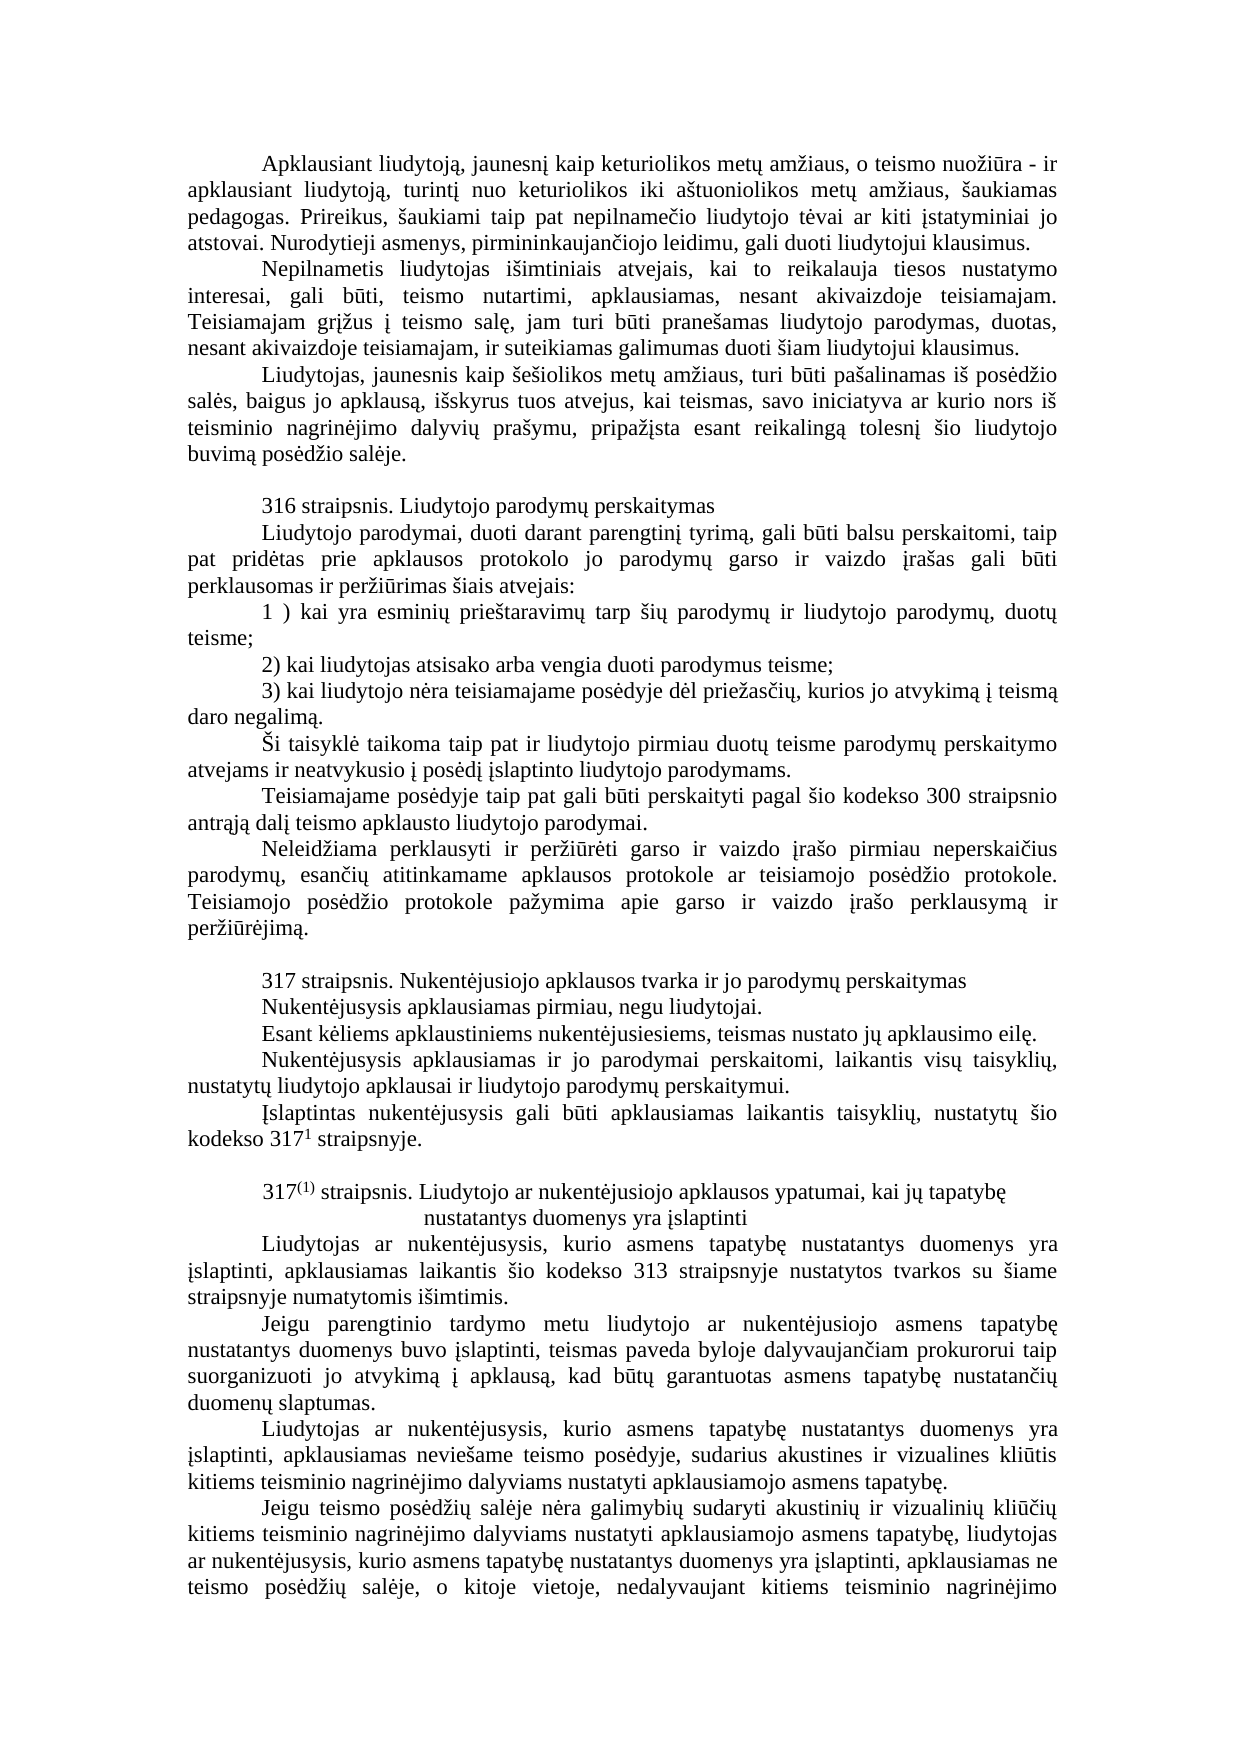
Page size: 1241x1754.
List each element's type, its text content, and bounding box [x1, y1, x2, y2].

text 317 straipsnis. Nukentėjusiojo apklausos tvarka ir jo parodymų perskaitymas [187, 967, 1059, 993]
text Jeigu parengtinio tardymo metu liudytojo ar nukentėjusiojo asmens tapatybę nustatantys duomenys buvo įslaptinti, teismas paveda byloje dalyvaujančiam prokurorui taip suorganizuoti jo atvykimą į apklausą, kad būtų garantuotas asmens tapatybę nustatančių duomenų slaptumas. [187, 1309, 1059, 1415]
text 1 ) kai yra esminių prieštaravimų tarp šių parodymų ir liudytojo parodymų, duotų teisme; [187, 598, 1059, 651]
text Liudytojo parodymai, duoti darant parengtinį tyrimą, gali būti balsu perskaitomi, taip pat pridėtas prie apklausos protokolo jo parodymų garso ir vaizdo įrašas gali būti perklausomas ir peržiūrimas šiais atvejais: [187, 519, 1059, 598]
text Liudytojas, jaunesnis kaip šešiolikos metų amžiaus, turi būti pašalinamas iš posėdžio salės, baigus jo apklausą, išskyrus tuos atvejus, kai teismas, savo iniciatyva ar kurio nors iš teisminio nagrinėjimo dalyvių prašymu, pripažįsta esant reikalingą tolesnį šio liudytojo buvimą posėdžio salėje. [187, 361, 1059, 466]
text Esant kėliems apklaustiniems nukentėjusiesiems, teismas nustato jų apklausimo eilę. [187, 1020, 1059, 1046]
text 317(1) straipsnis. Liudytojo ar nukentėjusiojo apklausos ypatumai, kai jų tapatybę [262, 1178, 1059, 1204]
text 2) kai liudytojas atsisako arba vengia duoti parodymus teisme; [187, 651, 1059, 677]
text Nepilnametis liudytojas išimtiniais atvejais, kai to reikalauja tiesos nustatymo interesai, gali būti, teismo nutartimi, apklausiamas, nesant akivaizdoje teisiamajam. Teisiamajam grįžus į teismo salę, jam turi būti pranešamas liudytojo parodymas, duotas, nesant akivaizdoje teisiamajam, ir suteikiamas galimumas duoti šiam liudytojui klausimus. [187, 255, 1059, 361]
text Neleidžiama perklausyti ir peržiūrėti garso ir vaizdo įrašo pirmiau neperskaičius parodymų, esančių atitinkamame apklausos protokole ar teisiamojo posėdžio protokole. Teisiamojo posėdžio protokole pažymima apie garso ir vaizdo įrašo perklausymą ir peržiūrėjimą. [187, 835, 1059, 941]
text Nukentėjusysis apklausiamas pirmiau, negu liudytojai. [187, 993, 1059, 1020]
text Liudytojas ar nukentėjusysis, kurio asmens tapatybę nustatantys duomenys yra įslaptinti, apklausiamas neviešame teismo posėdyje, sudarius akustines ir vizualines kliūtis kitiems teisminio nagrinėjimo dalyviams nustatyti apklausiamojo asmens tapatybę. [187, 1415, 1059, 1494]
text nustatantys duomenys yra įslaptinti [262, 1204, 1059, 1231]
text Ši taisyklė taikoma taip pat ir liudytojo pirmiau duotų teisme parodymų perskaitymo atvejams ir neatvykusio į posėdį įslaptinto liudytojo parodymams. [187, 730, 1059, 782]
text Jeigu teismo posėdžių salėje nėra galimybių sudaryti akustinių ir vizualinių kliūčių kitiems teisminio nagrinėjimo dalyviams nustatyti apklausiamojo asmens tapatybę, liudytojas ar nukentėjusysis, kurio asmens tapatybę nustatantys duomenys yra įslaptinti, apklausiamas ne teismo posėdžių salėje, o kitoje vietoje, nedalyvaujant kitiems teisminio nagrinėjimo [187, 1494, 1059, 1599]
text Nukentėjusysis apklausiamas ir jo parodymai perskaitomi, laikantis visų taisyklių, nustatytų liudytojo apklausai ir liudytojo parodymų perskaitymui. [187, 1046, 1059, 1099]
text 316 straipsnis. Liudytojo parodymų perskaitymas [187, 493, 1059, 519]
text 3) kai liudytojo nėra teisiamajame posėdyje dėl priežasčių, kurios jo atvykimą į teismą daro negalimą. [187, 677, 1059, 730]
text Apklausiant liudytoją, jaunesnį kaip keturiolikos metų amžiaus, o teismo nuožiūra - ir apklausiant liudytoją, turintį nuo keturiolikos iki aštuoniolikos metų amžiaus, šaukiamas pedagogas. Prireikus, šaukiami taip pat nepilnamečio liudytojo tėvai ar kiti įstatyminiai jo atstovai. Nurodytieji asmenys, pirmininkaujančiojo leidimu, gali duoti liudytojui klausimus. [187, 150, 1059, 255]
text Liudytojas ar nukentėjusysis, kurio asmens tapatybę nustatantys duomenys yra įslaptinti, apklausiamas laikantis šio kodekso 313 straipsnyje nustatytos tvarkos su šiame straipsnyje numatytomis išimtimis. [187, 1231, 1059, 1309]
text Įslaptintas nukentėjusysis gali būti apklausiamas laikantis taisyklių, nustatytų šio kodekso 3171 straipsnyje. [187, 1099, 1059, 1151]
text Teisiamajame posėdyje taip pat gali būti perskaityti pagal šio kodekso 300 straipsnio antrąją dalį teismo apklausto liudytojo parodymai. [187, 782, 1059, 835]
